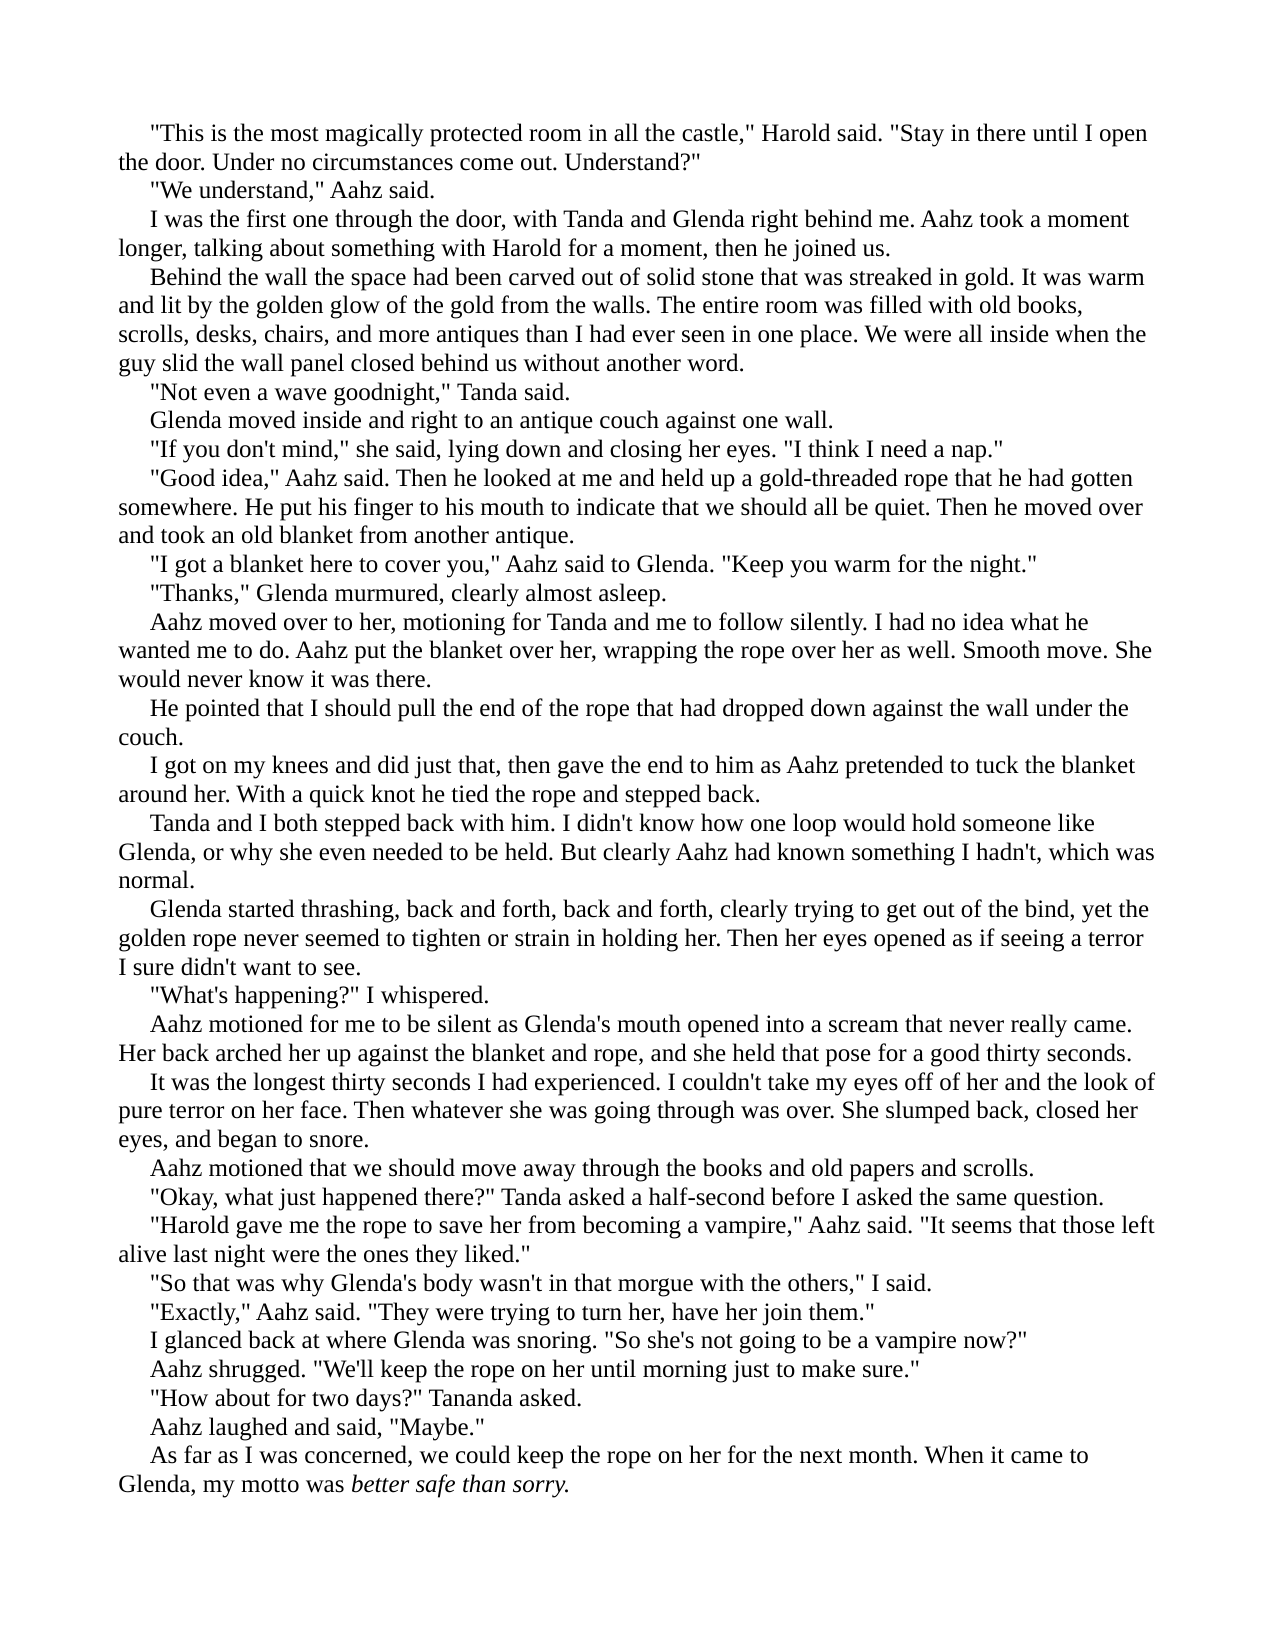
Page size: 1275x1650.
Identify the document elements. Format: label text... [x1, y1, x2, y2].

text He pointed that I should pull the end of the rope that had dropped down against the wall under the couch. [118, 693, 1157, 751]
text "This is the most magically protected room in all the castle," Harold said. "Stay in there until I open the door. Under no circumstances come out. Understand?" [118, 118, 1157, 176]
text Glenda moved inside and right to an antique couch against one wall. [118, 406, 1157, 434]
text "Not even a wave goodnight," Tanda said. [118, 377, 1157, 406]
text Aahz moved over to her, motioning for Tanda and me to follow silently. I had no idea what he wanted me to do. Aahz put the blanket over her, wrapping the rope over her as well. Smooth move. She would never know it was there. [118, 607, 1157, 693]
text "Harold gave me the rope to save her from becoming a vampire," Aahz said. "It seems that those left alive last night were the ones they liked." [118, 1211, 1157, 1268]
text Aahz motioned that we should move away through the books and old papers and scrolls. [118, 1153, 1157, 1182]
text I was the first one through the door, with Tanda and Glenda right behind me. Aahz took a moment longer, talking about something with Harold for a moment, then he joined us. [118, 204, 1157, 262]
text "Good idea," Aahz said. Then he looked at me and held up a gold-threaded rope that he had gotten somewhere. He put his finger to his mouth to indicate that we should all be quiet. Then he moved over and took an old blanket from another antique. [118, 463, 1157, 549]
text Glenda started thrashing, back and forth, back and forth, clearly trying to get out of the bind, yet the golden rope never seemed to tighten or strain in holding her. Then her eyes opened as if seeing a terror I sure didn't want to see. [118, 894, 1157, 981]
text "How about for two days?" Tananda asked. [118, 1383, 1157, 1412]
text As far as I was concerned, we could keep the rope on her for the next month. When it came to Glenda, my motto was better safe than sorry. [118, 1441, 1157, 1498]
text Aahz motioned for me to be silent as Glenda's mouth opened into a scream that never really came. Her back arched her up against the blanket and rope, and she held that pose for a good thirty seconds. [118, 1009, 1157, 1067]
text "Exactly," Aahz said. "They were trying to turn her, have her join them." [118, 1297, 1157, 1326]
text Tanda and I both stepped back with him. I didn't know how one loop would hold someone like Glenda, or why she even needed to be held. But clearly Aahz had known something I hadn't, which was normal. [118, 808, 1157, 894]
text I got on my knees and did just that, then gave the end to him as Aahz pretended to tuck the blanket around her. With a quick knot he tied the rope and stepped back. [118, 751, 1157, 808]
text "We understand," Aahz said. [118, 176, 1157, 204]
text "I got a blanket here to cover you," Aahz said to Glenda. "Keep you warm for the night." [118, 549, 1157, 578]
text "If you don't mind," she said, lying down and closing her eyes. "I think I need a nap." [118, 434, 1157, 463]
text "Okay, what just happened there?" Tanda asked a half-second before I asked the same question. [118, 1182, 1157, 1211]
text I glanced back at where Glenda was snoring. "So she's not going to be a vampire now?" [118, 1326, 1157, 1354]
text "Thanks," Glenda murmured, clearly almost asleep. [118, 578, 1157, 607]
text Aahz shrugged. "We'll keep the rope on her until morning just to make sure." [118, 1354, 1157, 1383]
text Aahz laughed and said, "Maybe." [118, 1412, 1157, 1441]
text "So that was why Glenda's body wasn't in that morgue with the others," I said. [118, 1268, 1157, 1297]
text "What's happening?" I whispered. [118, 981, 1157, 1009]
text Behind the wall the space had been carved out of solid stone that was streaked in gold. It was warm and lit by the golden glow of the gold from the walls. The entire room was filled with old books, scrolls, desks, chairs, and more antiques than I had ever seen in one place. We were all inside when the guy slid the wall panel closed behind us without another word. [118, 262, 1157, 377]
text It was the longest thirty seconds I had experienced. I couldn't take my eyes off of her and the look of pure terror on her face. Then whatever she was going through was over. She slumped back, closed her eyes, and began to snore. [118, 1067, 1157, 1153]
